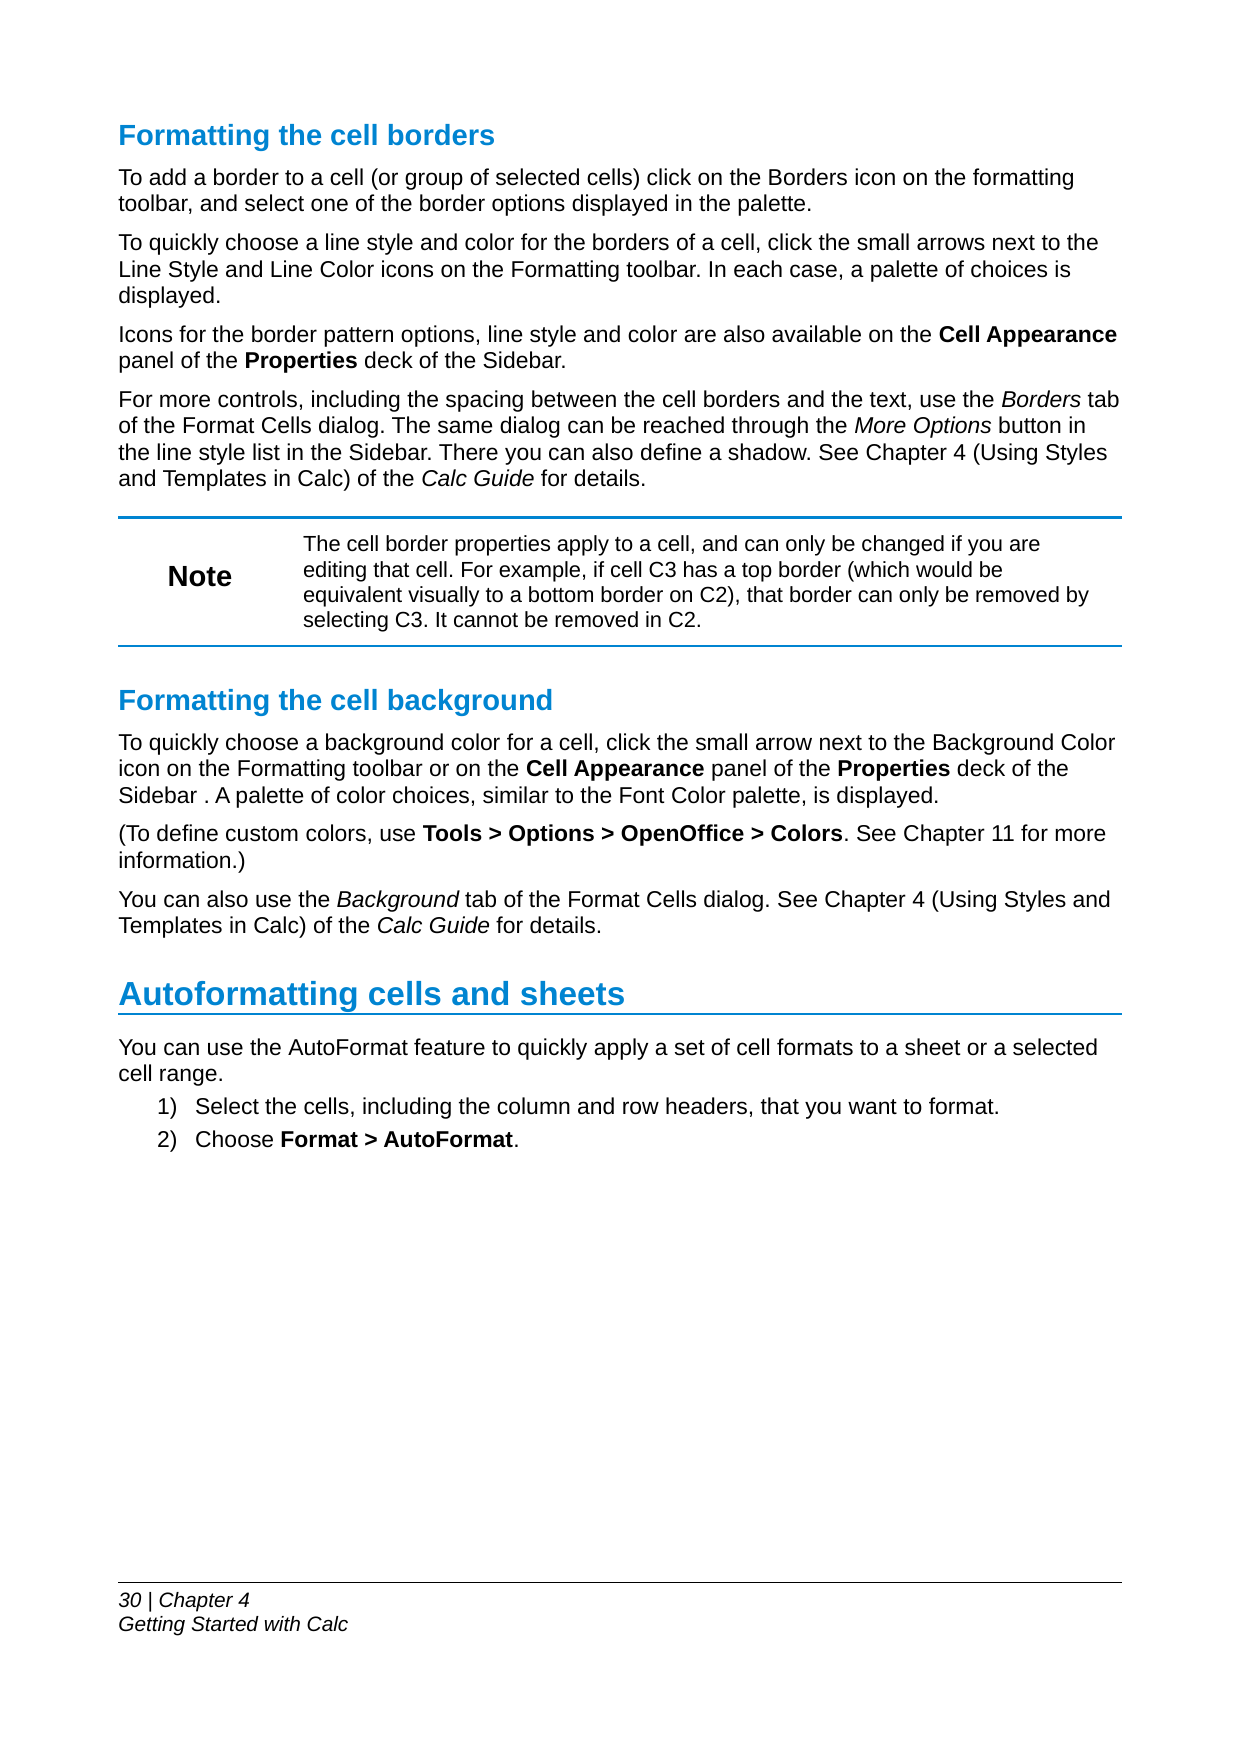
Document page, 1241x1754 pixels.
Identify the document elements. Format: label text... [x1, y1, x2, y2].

text Icons for the border pattern options, line style and color are also available on the Cell Appearance panel of the Properties deck of the Sidebar. [118, 321, 1122, 373]
list Select the cells, including the column and row headers, that you want to format. [177, 1093, 1122, 1119]
subtitle Formatting the cell borders [118, 118, 1122, 152]
subtitle Autoformatting cells and sheets [118, 974, 1122, 1013]
text You can also use the Background tab of the Format Cells dialog. See Chapter 4 (Using Styles and Templates in Calc) of the Calc Guide for details. [118, 886, 1122, 938]
list You can use the AutoFormat feature to quickly apply a set of cell formats to a sheet or a selected cell range. [118, 1034, 1122, 1087]
text To add a border to a cell (or group of selected cells) click on the Borders icon on the formatting toolbar, and select one of the border options displayed in the palette. [118, 164, 1122, 217]
list Choose Format > AutoFormat. [177, 1126, 1122, 1152]
table_header Note [118, 519, 281, 645]
table_header The cell border properties apply to a cell, and can only be changed if you are editing that cell. For example, if cell C3 has a top border (which would be equivalent visually to a bottom border on C2), that border can only be removed by selecting C3. It cannot be removed in C2. [281, 519, 1122, 645]
text To quickly choose a line style and color for the borders of a cell, click the small arrows next to the Line Style and Line Color icons on the Formatting toolbar. In each case, a palette of choices is displayed. [118, 229, 1122, 308]
text (To define custom colors, use Tools > Options > OpenOffice > Colors. See Chapter 11 for more information.) [118, 820, 1122, 873]
subtitle Formatting the cell background [118, 683, 1122, 716]
text To quickly choose a background color for a cell, click the small arrow next to the Background Color icon on the Formatting toolbar or on the Cell Appearance panel of the Properties deck of the Sidebar . A palette of color choices, similar to the Font Color palette, is displayed. [118, 729, 1122, 808]
text For more controls, including the spacing between the cell borders and the text, use the Borders tab of the Format Cells dialog. The same dialog can be reached through the More Options button in the line style list in the Sidebar. There you can also define a shadow. See Chapter 4 (Using Styles and Templates in Calc) of the Calc Guide for details. [118, 386, 1122, 491]
